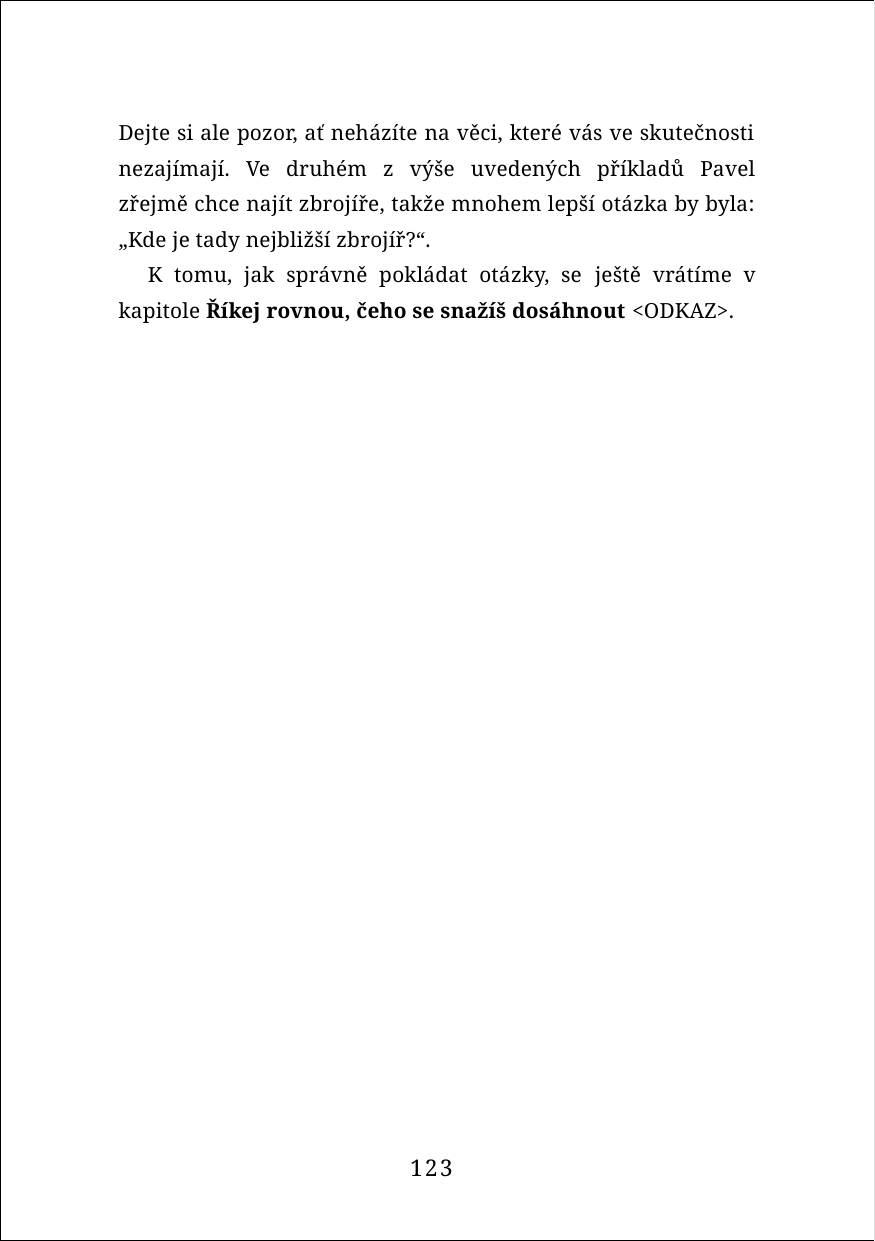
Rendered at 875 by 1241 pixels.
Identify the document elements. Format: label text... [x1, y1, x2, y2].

text Dejte si ale pozor, ať neházíte na věci, které vás ve skutečnosti nezajímají. Ve druhém z výše uvedených příkladů Pavel zřejmě chce najít zbrojíře, takže mnohem lepší otázka by byla: „Kde je tady nejbližší zbrojíř?“. K tomu, jak správně pokládat otázky, se ještě vrátíme v kapitole Říkej rovnou, čeho se snažíš dosáhnout <ODKAZ>. [118, 118, 756, 324]
